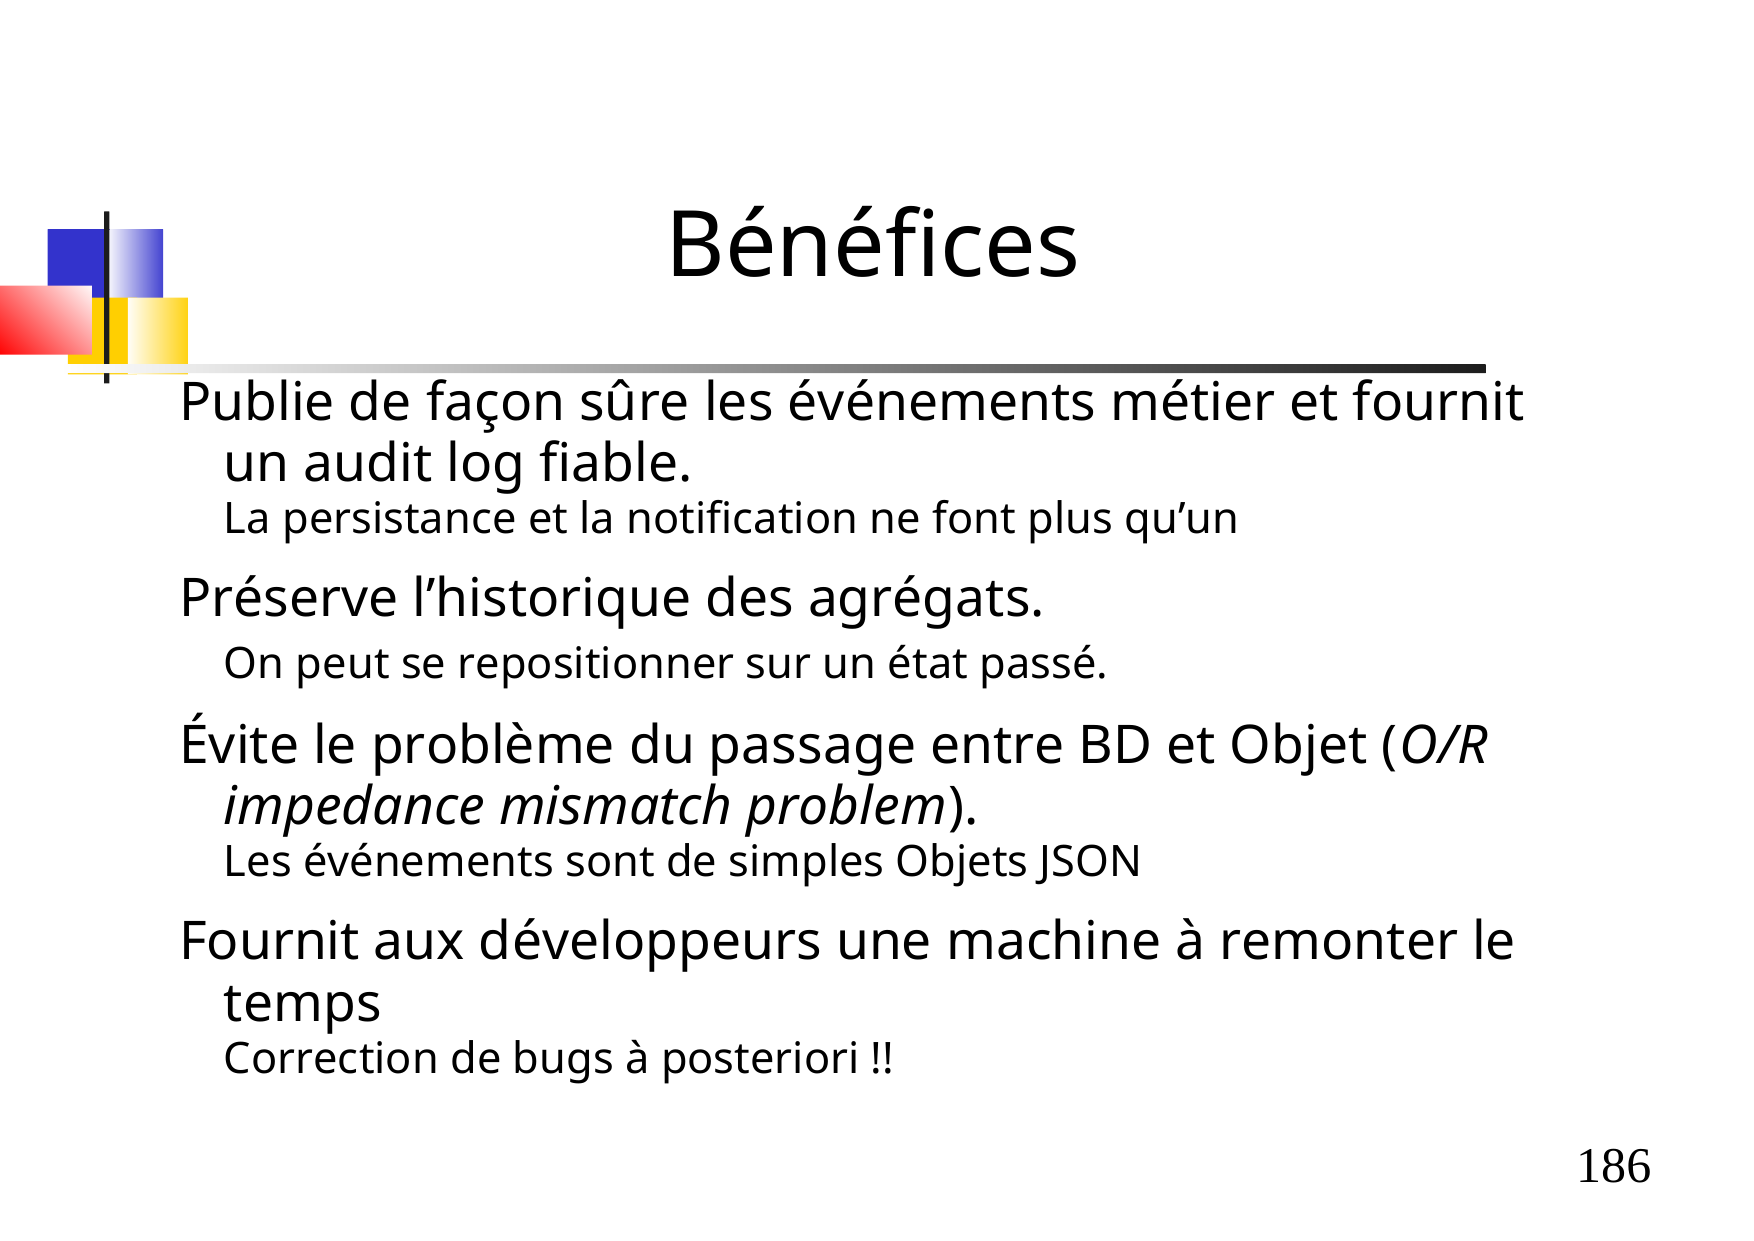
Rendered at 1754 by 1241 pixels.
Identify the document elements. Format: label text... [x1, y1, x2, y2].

title Bénéfices [179, 139, 1567, 351]
list Publie de façon sûre les événements métier et fournit un audit log fiable. La persistance et la notification ne font plus qu’un Préserve l’historique des agrégats. On peut se repositionner sur un état passé. Évite le problème du passage entre BD et Objet (O/R impedance mismatch problem). Les événements sont de simples Objets JSON Fournit aux développeurs une machine à remonter le temps Correction de bugs à posteriori !! [179, 371, 1567, 1091]
